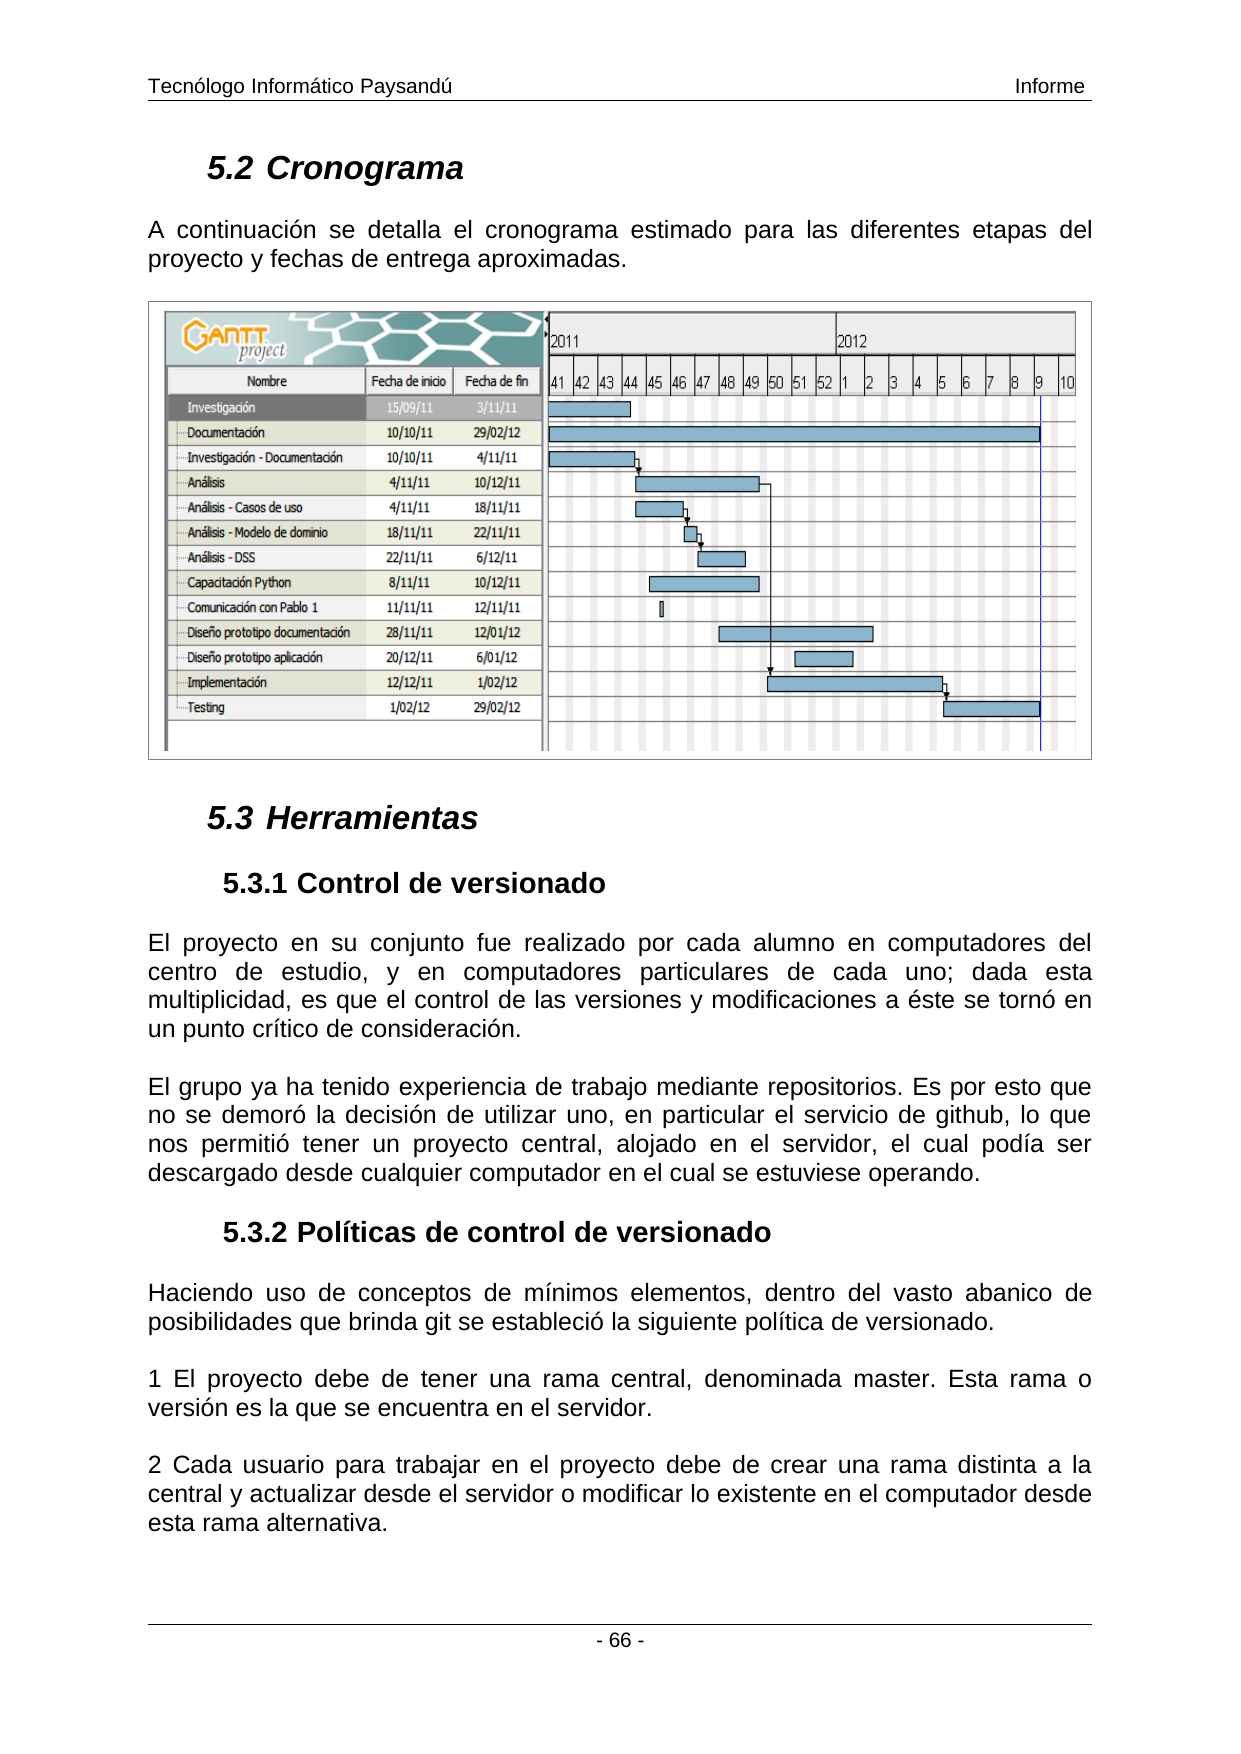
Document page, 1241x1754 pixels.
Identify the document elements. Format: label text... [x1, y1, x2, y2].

text 1 El proyecto debe de tener una rama central, denominada master. Esta rama o versión es la que se encuentra en el servidor. [148, 1364, 1092, 1421]
subtitle Cronograma [207, 148, 1092, 186]
text 2 Cada usuario para trabajar en el proyecto debe de crear una rama distinta a la central y actualizar desde el servidor o modificar lo existente en el computador desde esta rama alternativa. [148, 1450, 1092, 1536]
text El proyecto en su conjunto fue realizado por cada alumno en computadores del centro de estudio, y en computadores particulares de cada uno; dada esta multiplicidad, es que el control de las versiones y modificaciones a éste se tornó en un punto crítico de consideración. [148, 928, 1092, 1043]
picture [164, 310, 1076, 751]
text A continuación se detalla el cronograma estimado para las diferentes etapas del proyecto y fechas de entrega aproximadas. [148, 215, 1092, 272]
subtitle Políticas de control de versionado [223, 1215, 1092, 1249]
text El grupo ya ha tenido experiencia de trabajo mediante repositorios. Es por esto que no se demoró la decisión de utilizar uno, en particular el servicio de github, lo que nos permitió tener un proyecto central, alojado en el servidor, el cual podía ser descargado desde cualquier computador en el cual se estuviese operando. [148, 1072, 1092, 1187]
subtitle Control de versionado [223, 866, 1092, 899]
text Haciendo uso de conceptos de mínimos elementos, dentro del vasto abanico de posibilidades que brinda git se estableció la siguiente política de versionado. [148, 1278, 1092, 1335]
subtitle Herramientas [207, 798, 1092, 837]
